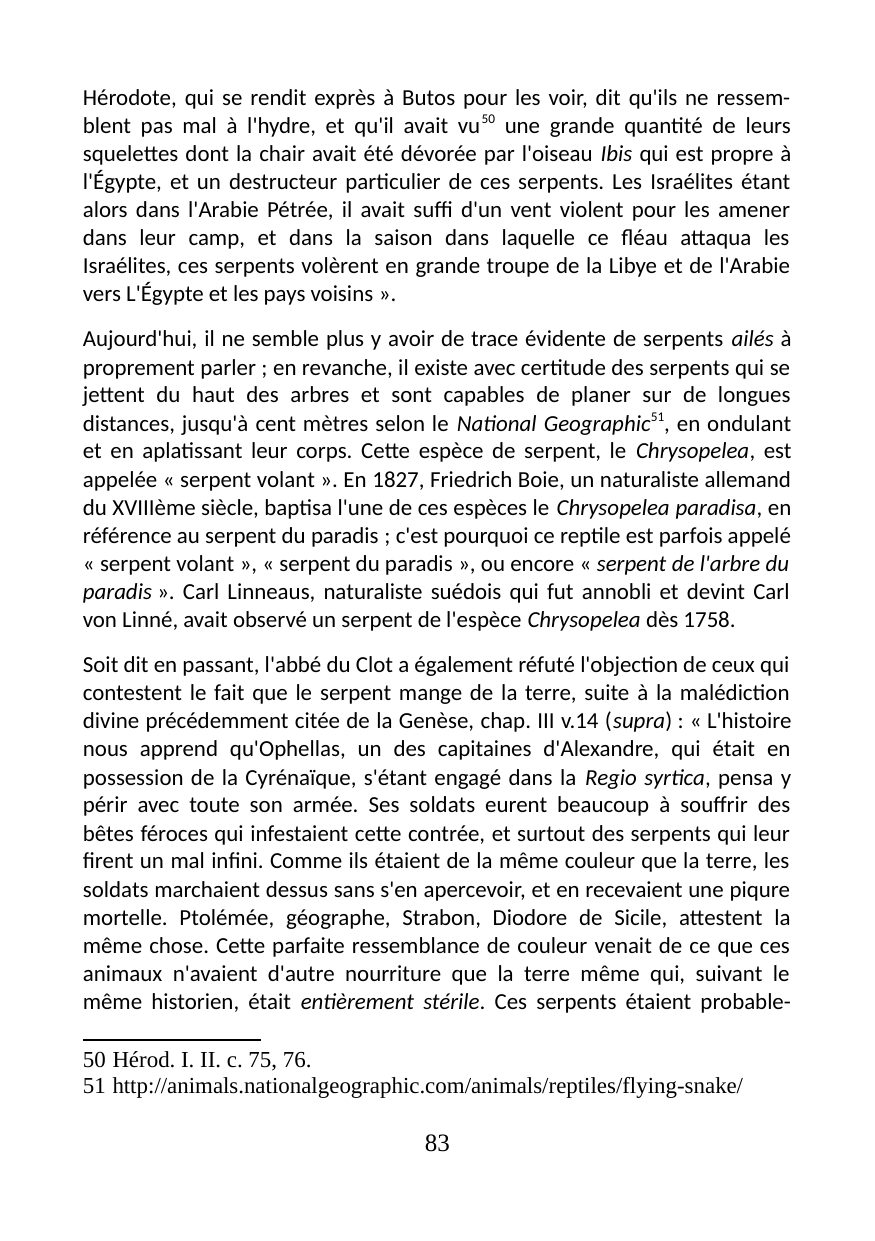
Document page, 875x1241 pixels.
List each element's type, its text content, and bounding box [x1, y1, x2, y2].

text Hérod. I. II. c. 75, 76. [83, 1046, 791, 1072]
text http://animals.nationalgeographic.com/animals/reptiles/flying-snake/ [83, 1072, 791, 1098]
text Aujourd'hui, il ne semble plus y avoir de trace évidente de serpents ailés à proprement parler ; en revanche, il existe avec certitude des serpents qui se jettent du haut des arbres et sont capables de planer sur de longues distances, jusqu'à cent mètres selon le National Geographic, en ondulant et en aplatissant leur corps. Cette espèce de serpent, le Chrysopelea, est appelée « serpent volant ». En 1827, Friedrich Boie, un naturaliste allemand du XVIIIème siècle, baptisa l'une de ces espèces le Chrysopelea paradisa, en référence au serpent du paradis ; c'est pourquoi ce reptile est parfois appelé « serpent volant », « serpent du paradis », ou encore « serpent de l'arbre du paradis ». Carl Linneaus, naturaliste suédois qui fut annobli et devint Carl von Linné, avait observé un serpent de l'espèce Chrysopelea dès 1758. [83, 324, 791, 633]
text Soit dit en passant, l'abbé du Clot a également réfuté l'objection de ceux qui contestent le fait que le serpent mange de la terre, suite à la malédiction divine précédemment citée de la Genèse, chap. III v.14 (supra) : « L'histoire nous apprend qu'Ophellas, un des capitaines d'Alexandre, qui était en possession de la Cyrénaïque, s'étant engagé dans la Regio syrtica, pensa y périr avec toute son armée. Ses soldats eurent beaucoup à souffrir des bêtes féroces qui infestaient cette contrée, et surtout des serpents qui leur firent un mal infini. Comme ils étaient de la même couleur que la terre, les soldats marchaient dessus sans s'en apercevoir, et en recevaient une piqure mortelle. Ptolémée, géographe, Strabon, Diodore de Sicile, attestent la même chose. Cette parfaite ressemblance de couleur venait de ce que ces animaux n'avaient d'autre nourriture que la terre même qui, suivant le même historien, était entièrement stérile. Ces serpents étaient probable- [83, 651, 791, 1015]
text Hérodote, qui se rendit exprès à Butos pour les voir, dit qu'ils ne ressem-blent pas mal à l'hydre, et qu'il avait vu une grande quantité de leurs squelettes dont la chair avait été dévorée par l'oiseau Ibis qui est propre à l'Égypte, et un destructeur particulier de ces serpents. Les Israélites étant alors dans l'Arabie Pétrée, il avait suffi d'un vent violent pour les amener dans leur camp, et dans la saison dans laquelle ce fléau attaqua les Israélites, ces serpents volèrent en grande troupe de la Libye et de l'Arabie vers L'Égypte et les pays voisins ». [83, 83, 791, 307]
